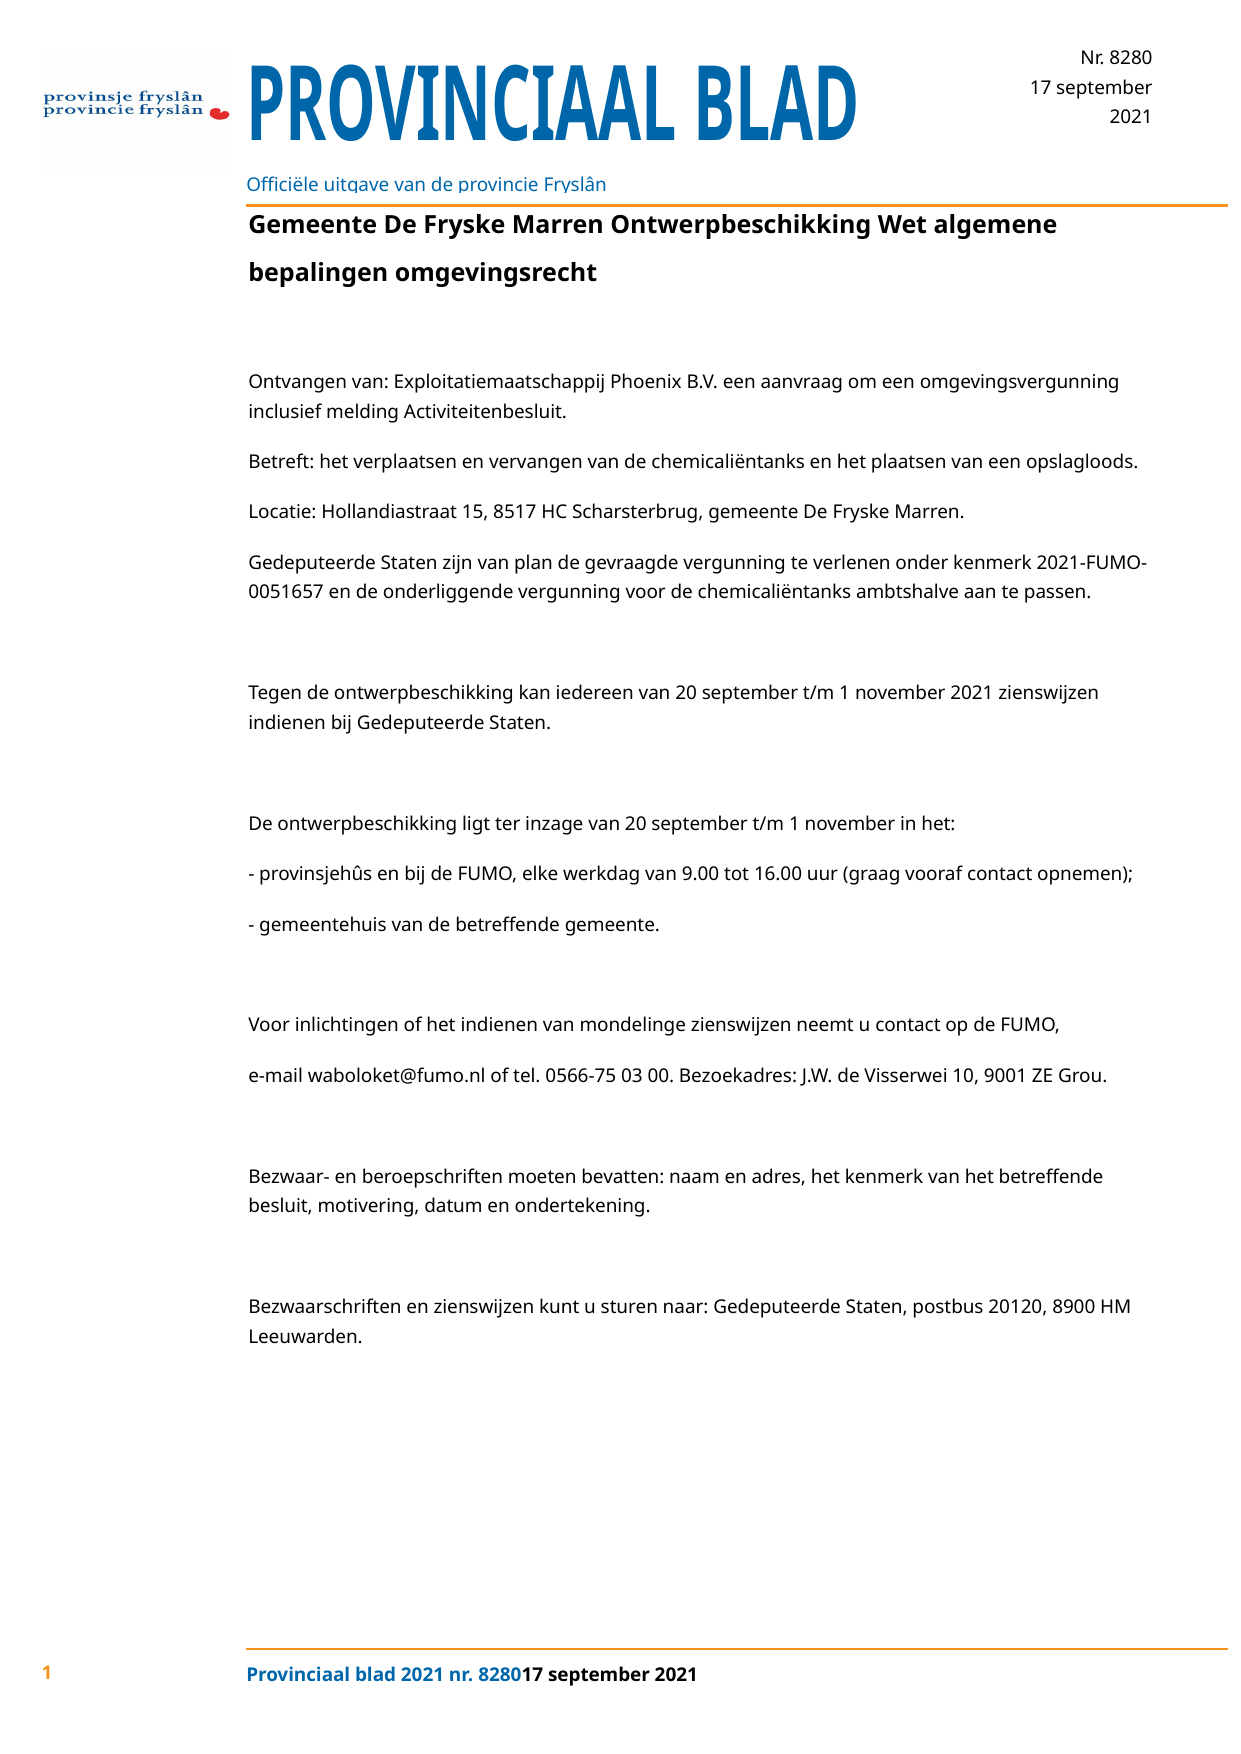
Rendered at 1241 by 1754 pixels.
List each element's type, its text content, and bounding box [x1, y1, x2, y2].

text De ontwerpbeschikking ligt ter inzage van 20 september t/m 1 november in het: [248, 810, 1152, 836]
text - gemeentehuis van de betreffende gemeente. [248, 911, 1152, 937]
picture [41, 47, 231, 172]
text e-mail waboloket@fumo.nl of tel. 0566-75 03 00. Bezoekadres: J.W. de Visserwei 10, 9001 ZE Grou. [248, 1062, 1152, 1088]
text Gedeputeerde Staten zijn van plan de gevraagde vergunning te verlenen onder kenmerk 2021-FUMO-0051657 en de onderliggende vergunning voor de chemicaliëntanks ambtshalve aan te passen. [248, 549, 1152, 604]
text - provinsjehûs en bij de FUMO, elke werkdag van 9.00 tot 16.00 uur (graag vooraf contact opnemen); [248, 860, 1152, 886]
text Bezwaarschriften en zienswijzen kunt u sturen naar: Gedeputeerde Staten, postbus 20120, 8900 HM Leeuwarden. [248, 1293, 1152, 1349]
text Betreft: het verplaatsen en vervangen van de chemicaliëntanks en het plaatsen van een opslagloods. [248, 448, 1152, 474]
text Voor inlichtingen of het indienen van mondelinge zienswijzen neemt u contact op de FUMO, [248, 1012, 1152, 1037]
text Gemeente De Fryske Marren Ontwerpbeschikking Wet algemene bepalingen omgevingsrecht [248, 207, 1152, 288]
text Tegen de ontwerpbeschikking kan iedereen van 20 september t/m 1 november 2021 zienswijzen indienen bij Gedeputeerde Staten. [248, 679, 1152, 735]
text Locatie: Hollandiastraat 15, 8517 HC Scharsterbrug, gemeente De Fryske Marren. [248, 499, 1152, 524]
text Ontvangen van: Exploitatiemaatschappij Phoenix B.V. een aanvraag om een omgevingsvergunning inclusief melding Activiteitenbesluit. [248, 368, 1152, 424]
text Bezwaar- en beroepschriften moeten bevatten: naam en adres, het kenmerk van het betreffende besluit, motivering, datum en ondertekening. [248, 1163, 1152, 1218]
